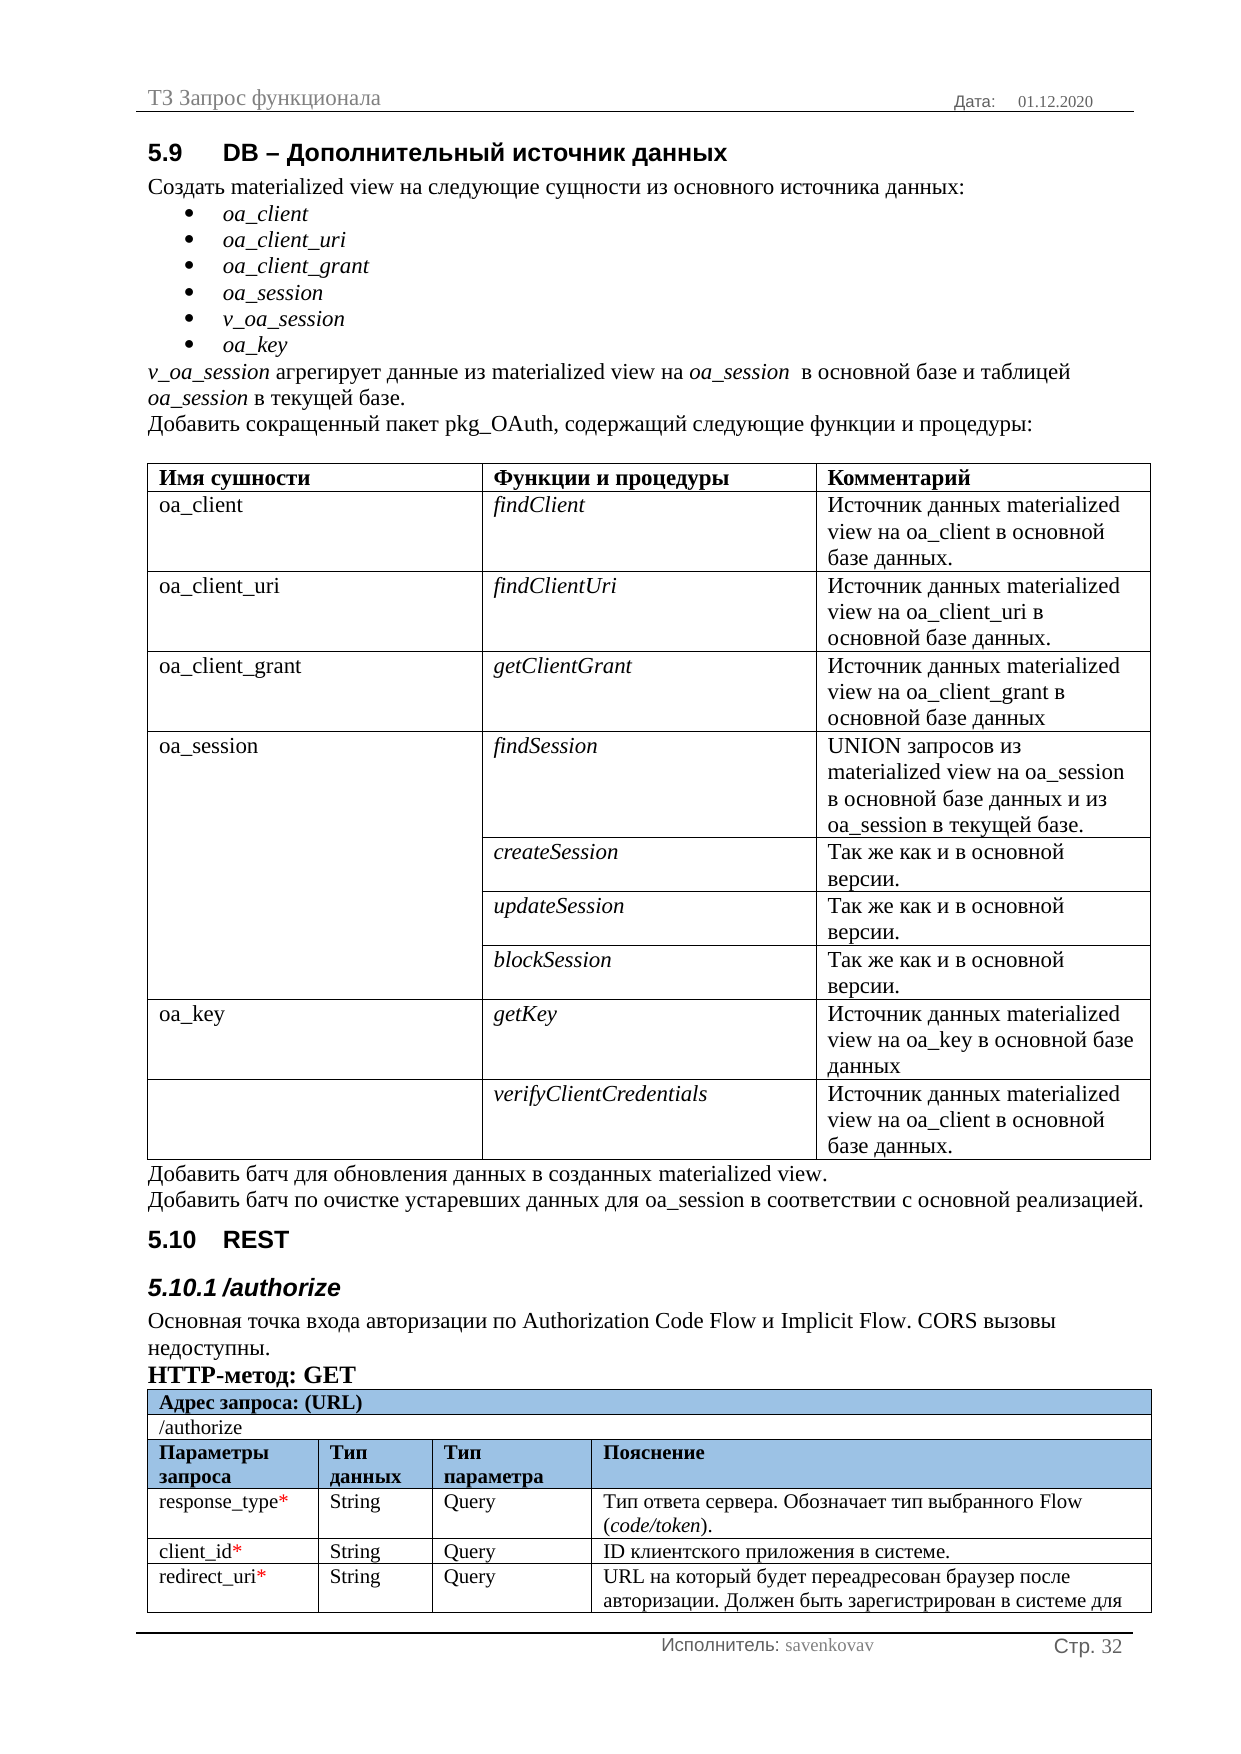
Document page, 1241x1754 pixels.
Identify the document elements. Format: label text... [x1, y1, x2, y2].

table_cell ID клиентского приложения в системе. [592, 1539, 1151, 1563]
table_cell Query [433, 1564, 591, 1612]
table_cell Query [433, 1489, 591, 1537]
table_cell getClientGrant [483, 652, 816, 731]
table_cell Так же как и в основной версии. [817, 946, 1150, 998]
table_cell redirect_uri* [148, 1564, 318, 1612]
table_cell oa_key [148, 1000, 482, 1079]
subtitle /authorize [148, 1272, 1152, 1301]
text v_oa_session агрегирует данные из materialized view на oa_session в основной базе и таблицей oa_session в текущей базе. [148, 358, 1152, 410]
text Добавить батч по очистке устаревших данных для oa_session в соответствии с основной реализацией. [148, 1186, 1152, 1212]
table_cell /authorize [148, 1415, 1151, 1439]
table_cell updateSession [483, 892, 816, 945]
table_cell Так же как и в основной версии. [817, 892, 1150, 945]
list oa_client_uri [185, 226, 1152, 252]
table_cell findSession [483, 732, 816, 837]
table_cell Тип данных [319, 1440, 432, 1488]
subtitle DB – Дополнительный источник данных [148, 138, 1152, 167]
table_cell oa_client_uri [148, 572, 482, 651]
table_header Имя сушности [148, 464, 482, 491]
table_cell createSession [483, 838, 816, 891]
table_cell findClientUri [483, 572, 816, 651]
table_cell Источник данных materialized view на oa_key в основной базе данных [817, 1000, 1150, 1079]
table_cell UNION запросов из materialized view на oa_session в основной базе данных и из oa_session в текущей базе. [817, 732, 1150, 837]
list oa_key [185, 331, 1152, 358]
table_cell Источник данных materialized view на oa_client в основной базе данных. [817, 1080, 1150, 1159]
list oa_client [185, 199, 1152, 226]
table_cell Источник данных materialized view на oa_client_uri в основной базе данных. [817, 572, 1150, 651]
list oa_client_grant [185, 252, 1152, 279]
text Добавить батч для обновления данных в созданных materialized view. [148, 1160, 1152, 1186]
table_cell String [319, 1564, 432, 1612]
table_cell URL на который будет переадресован браузер после авторизации. Должен быть зарегистрирован в системе для [592, 1564, 1151, 1612]
text Добавить сокращенный пакет pkg_OAuth, содержащий следующие функции и процедуры: [148, 410, 1152, 437]
table_header Функции и процедуры [483, 464, 816, 491]
text Основная точка входа авторизации по Authorization Code Flow и Implicit Flow. CORS вызовы недоступны. [148, 1307, 1152, 1360]
table_cell Так же как и в основной версии. [817, 838, 1150, 891]
table_cell Пояснение [592, 1440, 1151, 1488]
table_header Адрес запроcа: (URL) [148, 1390, 1151, 1414]
text HTTP-метод: GET [148, 1360, 1152, 1389]
table_cell getKey [483, 1000, 816, 1079]
subtitle REST [148, 1225, 1152, 1254]
table_cell Query [433, 1539, 591, 1563]
table_cell [148, 1080, 482, 1159]
table_cell response_type* [148, 1489, 318, 1537]
list oa_session [185, 279, 1152, 305]
table_cell oa_client_grant [148, 652, 482, 731]
table_cell String [319, 1489, 432, 1537]
table_cell Тип параметра [433, 1440, 591, 1488]
list v_oa_session [185, 305, 1152, 331]
table_cell Источник данных materialized view на oa_client в основной базе данных. [817, 492, 1150, 571]
table_cell Тип ответа сервера. Обозначает тип выбранного Flow (code/token). [592, 1489, 1151, 1537]
table_cell Параметры запроса [148, 1440, 318, 1488]
table_header Комментарий [817, 464, 1150, 491]
table_cell verifyClientCredentials [483, 1080, 816, 1159]
text Создать materialized view на следующие сущности из основного источника данных: [148, 173, 1152, 199]
table_cell Источник данных materialized view на oa_client_grant в основной базе данных [817, 652, 1150, 731]
table_cell oa_client [148, 492, 482, 571]
table_cell blockSession [483, 946, 816, 998]
table_cell client_id* [148, 1539, 318, 1563]
table_cell findClient [483, 492, 816, 571]
table_cell oa_session [148, 732, 482, 998]
table_cell String [319, 1539, 432, 1563]
